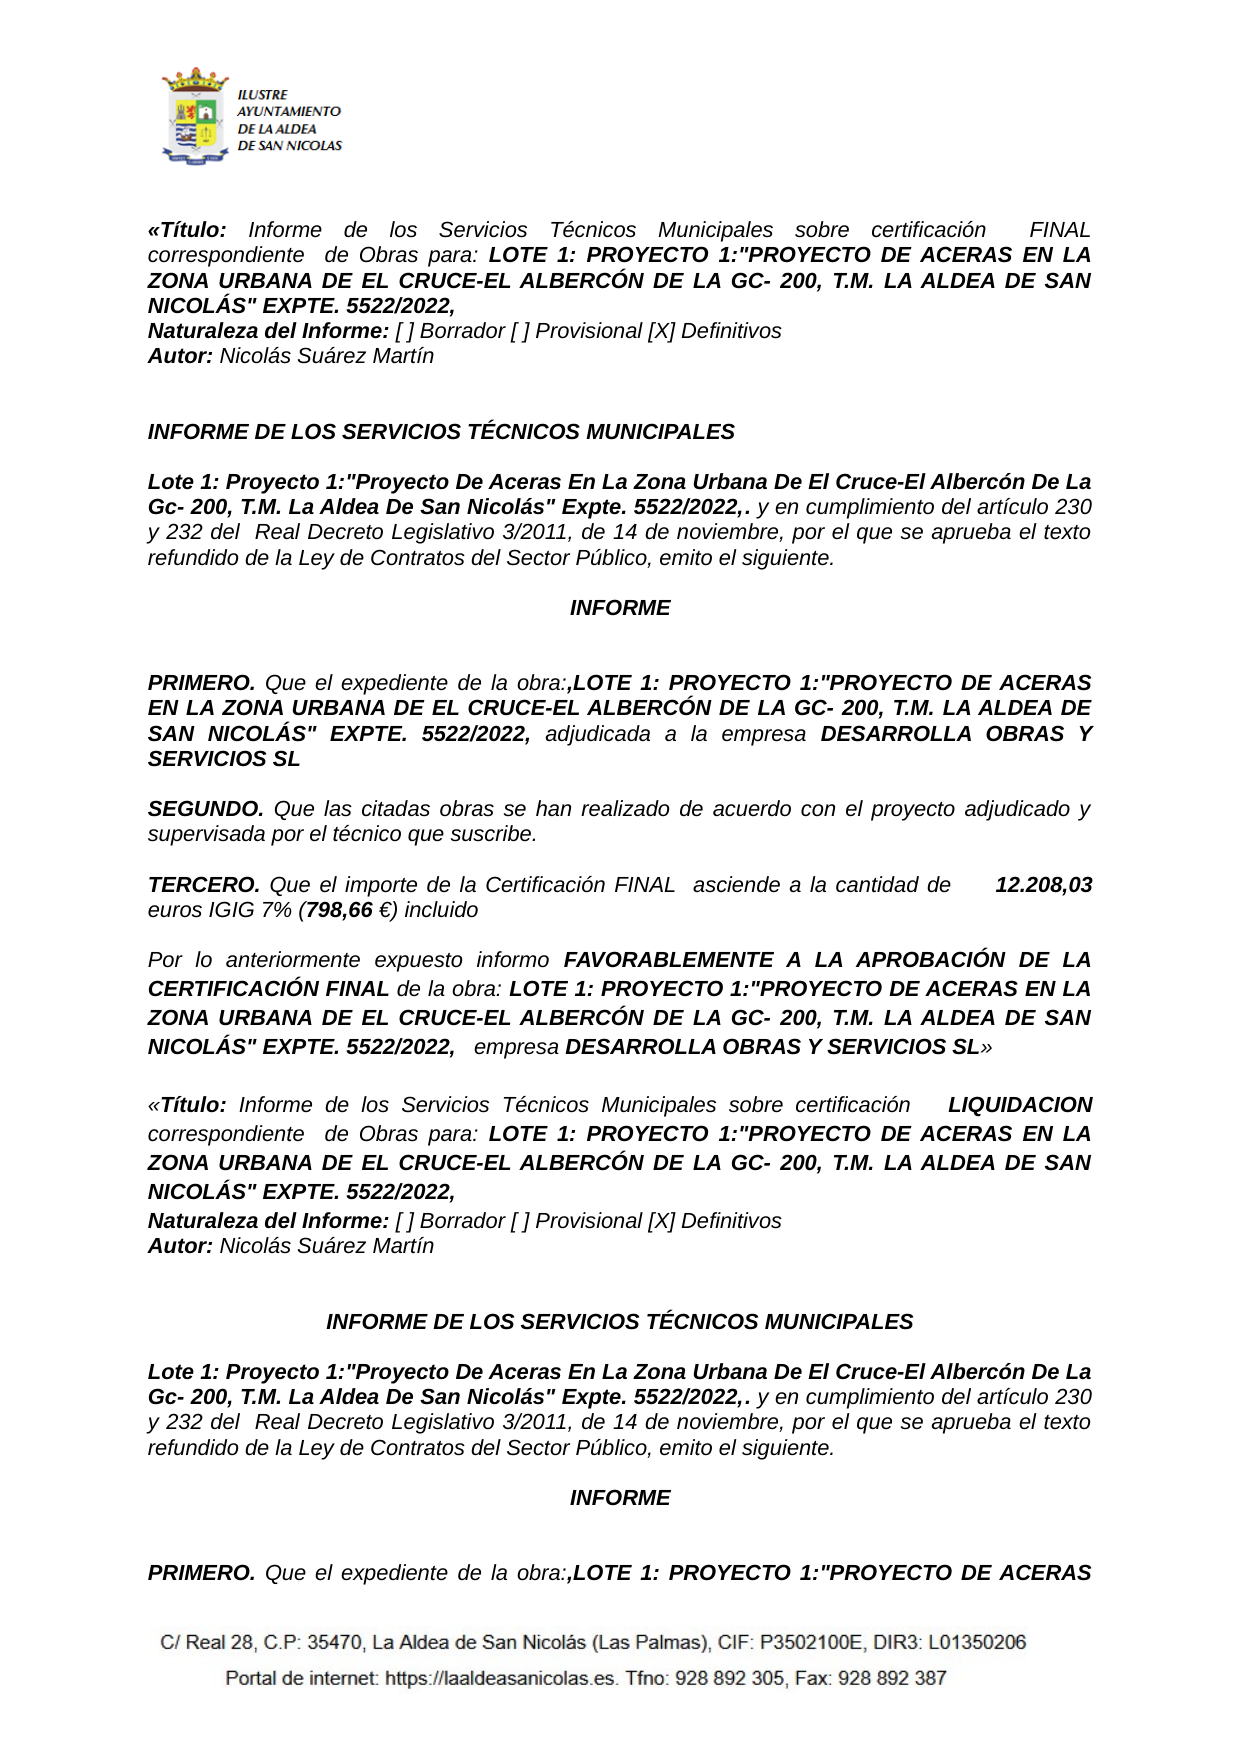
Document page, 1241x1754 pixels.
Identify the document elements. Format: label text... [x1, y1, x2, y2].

text Naturaleza del Informe: [ ] Borrador [ ] Provisional [X] Definitivos [148, 318, 1093, 343]
picture [148, 1626, 1034, 1694]
text PRIMERO. Que el expediente de la obra:,LOTE 1: PROYECTO 1:"PROYECTO DE ACERAS EN LA ZONA URBANA DE EL CRUCE-EL ALBERCÓN DE LA GC- 200, T.M. LA ALDEA DE SAN NICOLÁS" EXPTE. 5522/2022, adjudicada a la empresa DESARROLLA OBRAS Y SERVICIOS SL [148, 670, 1093, 771]
text Autor: Nicolás Suárez Martín [148, 1233, 1093, 1258]
text «Título: Informe de los Servicios Técnicos Municipales sobre certificación FINAL correspondiente de Obras para: LOTE 1: PROYECTO 1:"PROYECTO DE ACERAS EN LA ZONA URBANA DE EL CRUCE-EL ALBERCÓN DE LA GC- 200, T.M. LA ALDEA DE SAN NICOLÁS" EXPTE. 5522/2022, [148, 217, 1093, 318]
text INFORME [148, 1485, 1093, 1510]
text Naturaleza del Informe: [ ] Borrador [ ] Provisional [X] Definitivos [148, 1208, 1093, 1233]
text «Título: Informe de los Servicios Técnicos Municipales sobre certificación LIQUIDACION correspondiente de Obras para: LOTE 1: PROYECTO 1:"PROYECTO DE ACERAS EN LA ZONA URBANA DE EL CRUCE-EL ALBERCÓN DE LA GC- 200, T.M. LA ALDEA DE SAN NICOLÁS" EXPTE. 5522/2022, [148, 1092, 1093, 1204]
text TERCERO. Que el importe de la Certificación FINAL asciende a la cantidad de 12.208,03 euros IGIG 7% (798,66 €) incluido [148, 872, 1093, 922]
text INFORME DE LOS SERVICIOS TÉCNICOS MUNICIPALES [148, 1309, 1093, 1334]
text SEGUNDO. Que las citadas obras se han realizado de acuerdo con el proyecto adjudicado y supervisada por el técnico que suscribe. [148, 796, 1093, 847]
text PRIMERO. Que el expediente de la obra:,LOTE 1: PROYECTO 1:"PROYECTO DE ACERAS [148, 1560, 1093, 1585]
text Lote 1: Proyecto 1:"Proyecto De Aceras En La Zona Urbana De El Cruce-El Albercón De La Gc- 200, T.M. La Aldea De San Nicolás" Expte. 5522/2022,. y en cumplimiento del artículo 230 y 232 del Real Decreto Legislativo 3/2011, de 14 de noviembre, por el que se aprueba el texto refundido de la Ley de Contratos del Sector Público, emito el siguiente. [148, 1359, 1093, 1460]
picture [148, 59, 358, 173]
text INFORME DE LOS SERVICIOS TÉCNICOS MUNICIPALES [148, 419, 1093, 444]
text Por lo anteriormente expuesto informo FAVORABLEMENTE A LA APROBACIÓN DE LA CERTIFICACIÓN FINAL de la obra: LOTE 1: PROYECTO 1:"PROYECTO DE ACERAS EN LA ZONA URBANA DE EL CRUCE-EL ALBERCÓN DE LA GC- 200, T.M. LA ALDEA DE SAN NICOLÁS" EXPTE. 5522/2022, empresa DESARROLLA OBRAS Y SERVICIOS SL» [148, 947, 1093, 1059]
text Autor: Nicolás Suárez Martín [148, 343, 1093, 368]
text Lote 1: Proyecto 1:"Proyecto De Aceras En La Zona Urbana De El Cruce-El Albercón De La Gc- 200, T.M. La Aldea De San Nicolás" Expte. 5522/2022,. y en cumplimiento del artículo 230 y 232 del Real Decreto Legislativo 3/2011, de 14 de noviembre, por el que se aprueba el texto refundido de la Ley de Contratos del Sector Público, emito el siguiente. [148, 469, 1093, 570]
text INFORME [148, 595, 1093, 620]
